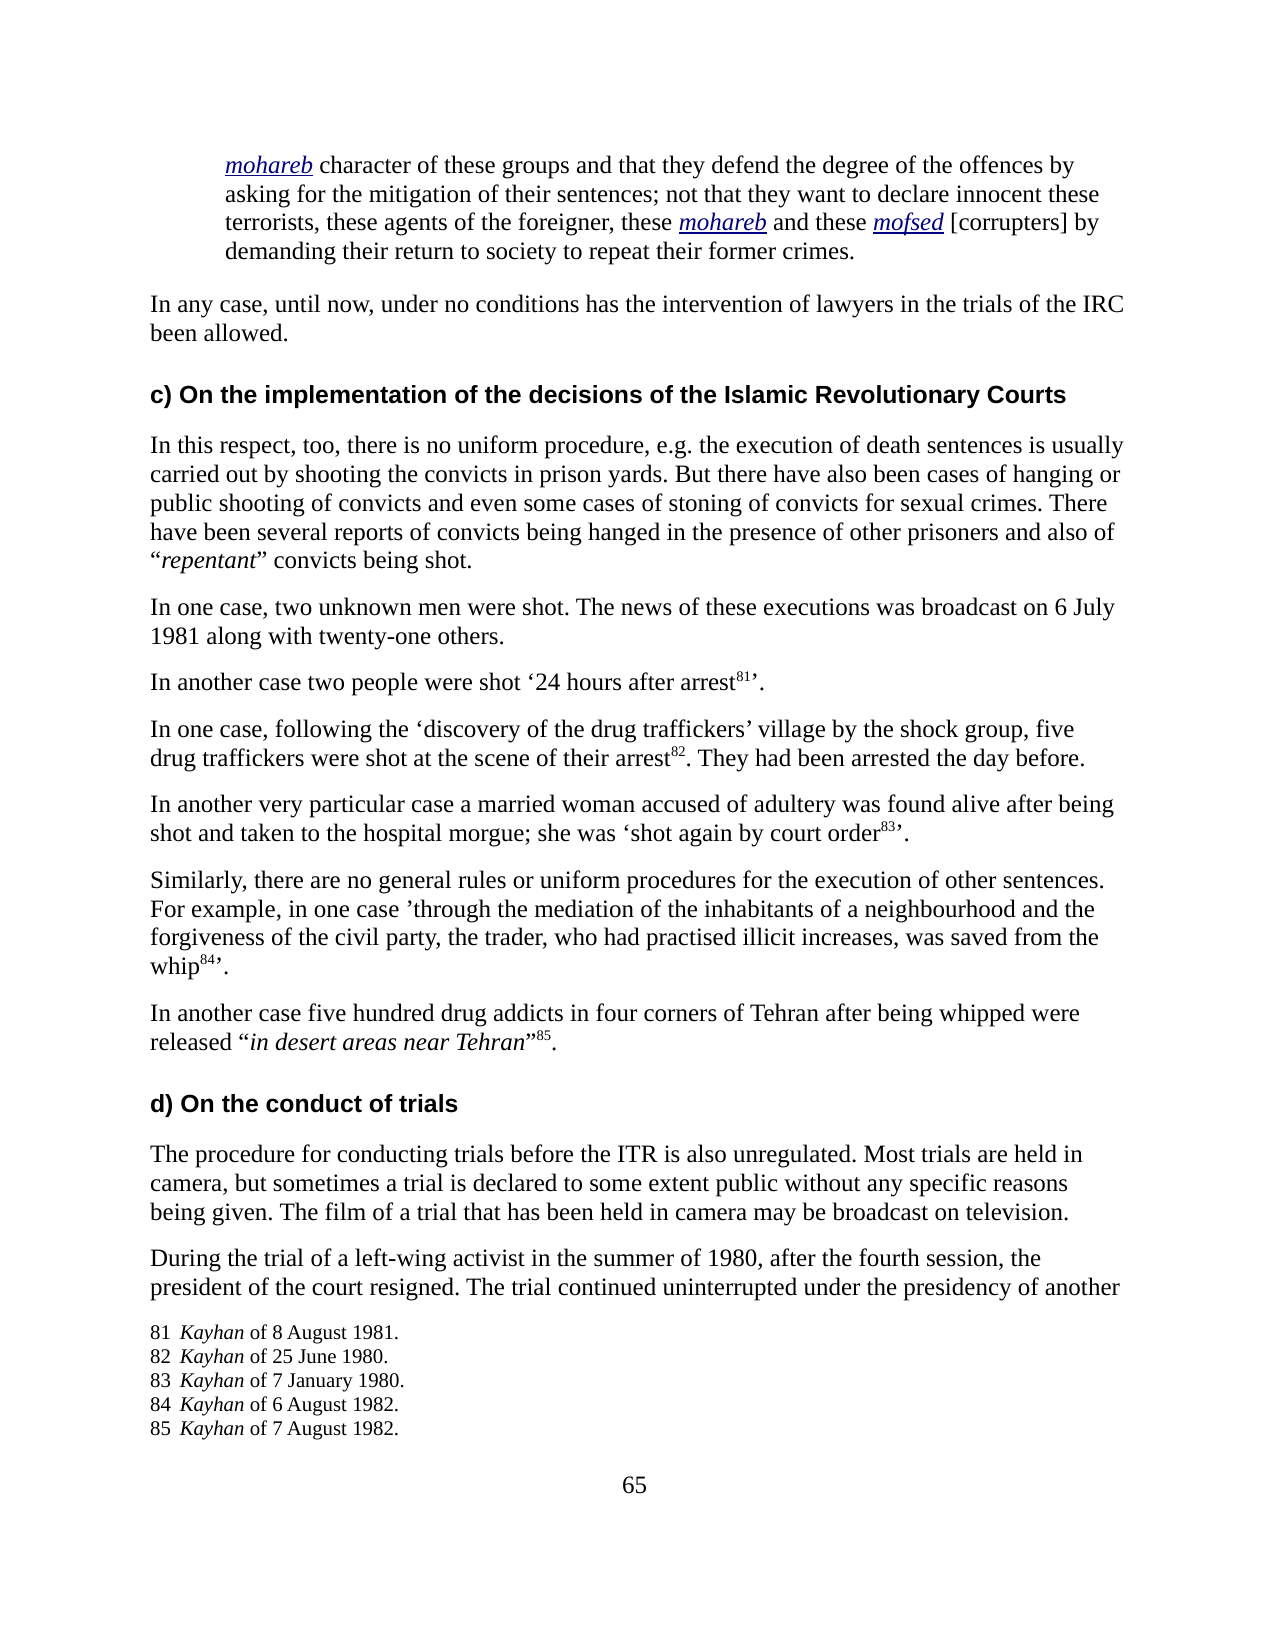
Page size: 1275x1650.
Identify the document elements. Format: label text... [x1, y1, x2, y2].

text During the trial of a left-wing activist in the summer of 1980, after the fourth session, the president of the court resigned. The trial continued uninterrupted under the presidency of another [150, 1243, 1125, 1301]
text The procedure for conducting trials before the ITR is also unregulated. Most trials are held in camera, but sometimes a trial is declared to some extent public without any specific reasons being given. The film of a trial that has been held in camera may be broadcast on television. [150, 1139, 1125, 1226]
text In another case five hundred drug addicts in four corners of Tehran after being whipped were released “in desert areas near Tehran”. [150, 998, 1125, 1055]
text mohareb character of these groups and that they defend the degree of the offences by asking for the mitigation of their sentences; not that they want to declare innocent these terrorists, these agents of the foreigner, these mohareb and these mofsed [corrupters] by demanding their return to society to repeat their former crimes. [225, 150, 1125, 265]
text In another very particular case a married woman accused of adultery was found alive after being shot and taken to the hospital morgue; she was ‘shot again by court order’. [150, 789, 1125, 847]
text Kayhan of 6 August 1982. [150, 1392, 1125, 1416]
text In any case, until now, under no conditions has the intervention of lawyers in the trials of the IRC been allowed. [150, 289, 1125, 346]
text In one case, two unknown men were shot. The news of these executions was broadcast on 6 July 1981 along with twenty-one others. [150, 592, 1125, 649]
text Kayhan of 7 August 1982. [150, 1416, 1125, 1440]
text In another case two people were shot ‘24 hours after arrest’. [150, 667, 1125, 696]
subtitle c) On the implementation of the decisions of the Islamic Revolutionary Courts [150, 380, 1125, 409]
text In one case, following the ‘discovery of the drug traffickers’ village by the shock group, five drug traffickers were shot at the scene of their arrest. They had been arrested the day before. [150, 714, 1125, 772]
text Similarly, there are no general rules or uniform procedures for the execution of other sentences. For example, in one case ’through the mediation of the inhabitants of a neighbourhood and the forgiveness of the civil party, the trader, who had practised illicit increases, was saved from the whip’. [150, 865, 1125, 980]
text Kayhan of 7 January 1980. [150, 1368, 1125, 1392]
text Kayhan of 25 June 1980. [150, 1344, 1125, 1368]
subtitle d) On the conduct of trials [150, 1089, 1125, 1118]
text Kayhan of 8 August 1981. [150, 1320, 1125, 1344]
text In this respect, too, there is no uniform procedure, e.g. the execution of death sentences is usually carried out by shooting the convicts in prison yards. But there have also been cases of hanging or public shooting of convicts and even some cases of stoning of convicts for sexual crimes. There have been several reports of convicts being hanged in the presence of other prisoners and also of “repentant” convicts being shot. [150, 430, 1125, 574]
